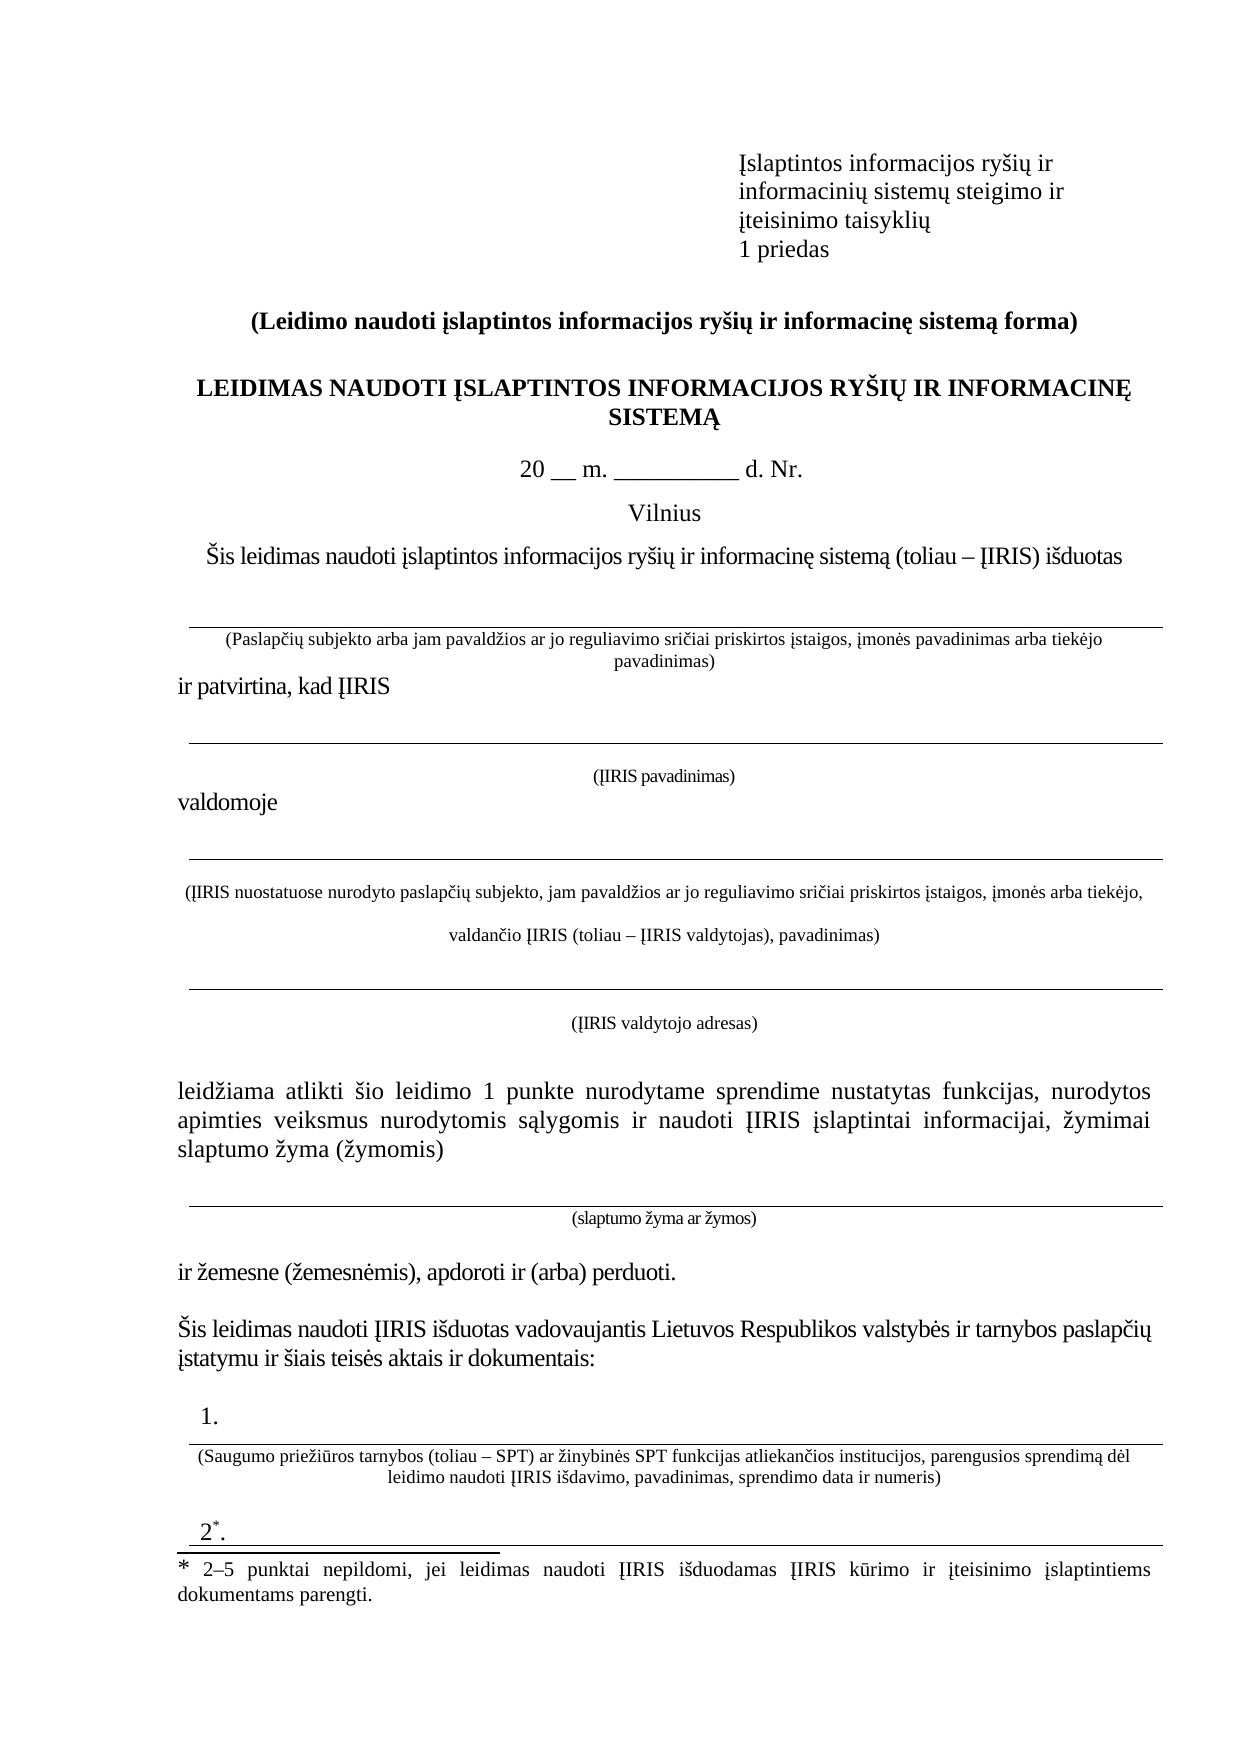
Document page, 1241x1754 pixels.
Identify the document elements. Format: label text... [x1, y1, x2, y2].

text ir patvirtina, kad ĮIRIS [177, 671, 1152, 700]
text ir žemesne (žemesnėmis), apdoroti ir (arba) perduoti. [177, 1257, 1152, 1286]
text (ĮIRIS pavadinimas) [177, 744, 1152, 787]
text Šis leidimas naudoti ĮIRIS išduotas vadovaujantis Lietuvos Respublikos valstybės ir tarnybos paslapčių įstatymu ir šiais teisės aktais ir dokumentais: [177, 1314, 1152, 1372]
text (ĮIRIS nuostatuose nurodyto paslapčių subjekto, jam pavaldžios ar jo reguliavimo sričiai priskirtos įstaigos, įmonės arba tiekėjo, valdančio ĮIRIS (toliau – ĮIRIS valdytojas), pavadinimas) [177, 860, 1152, 946]
text 1 priedas [738, 234, 1152, 263]
text Vilnius [177, 498, 1152, 526]
text leidžiama atlikti šio leidimo 1 punkte nurodytame sprendime nustatytas funkcijas, nurodytos apimties veiksmus nurodytomis sąlygomis ir naudoti ĮIRIS įslaptintai informacijai, žymimai slaptumo žyma (žymomis) [177, 1076, 1152, 1163]
table_header [189, 700, 1163, 743]
text 20 __ m. __________ d. Nr. [177, 454, 1152, 483]
text (ĮIRIS valdytojo adresas) [177, 990, 1152, 1033]
table_header [189, 946, 1163, 989]
table_header 1. [189, 1401, 1163, 1444]
text (Saugumo priežiūros tarnybos (toliau – SPT) ar žinybinės SPT funkcijas atliekančios institucijos, parengusios sprendimą dėl leidimo naudoti ĮIRIS išdavimo, pavadinimas, sprendimo data ir numeris) [177, 1445, 1152, 1488]
text Šis leidimas naudoti įslaptintos informacijos ryšių ir informacinę sistemą (toliau – ĮIRIS) išduotas [177, 541, 1152, 569]
table_header [189, 584, 1163, 627]
text valdomoje [177, 787, 1152, 816]
table_header [189, 1163, 1163, 1206]
text (Paslapčių subjekto arba jam pavaldžios ar jo reguliavimo sričiai priskirtos įstaigos, įmonės pavadinimas arba tiekėjo pavadinimas) [177, 628, 1152, 671]
text (slaptumo žyma ar žymos) [177, 1207, 1152, 1228]
text LEIDIMAS NAUDOTI ĮSLAPTINTOS INFORMACIJOS RYŠIŲ IR INFORMACINĘ SISTEMĄ [177, 373, 1152, 430]
table_header 2. [189, 1517, 1163, 1545]
table_header [189, 816, 1163, 859]
text Įslaptintos informacijos ryšių ir informacinių sistemų steigimo ir įteisinimo taisyklių [738, 148, 1152, 234]
text (Leidimo naudoti įslaptintos informacijos ryšių ir informacinę sistemą forma) [177, 306, 1152, 334]
